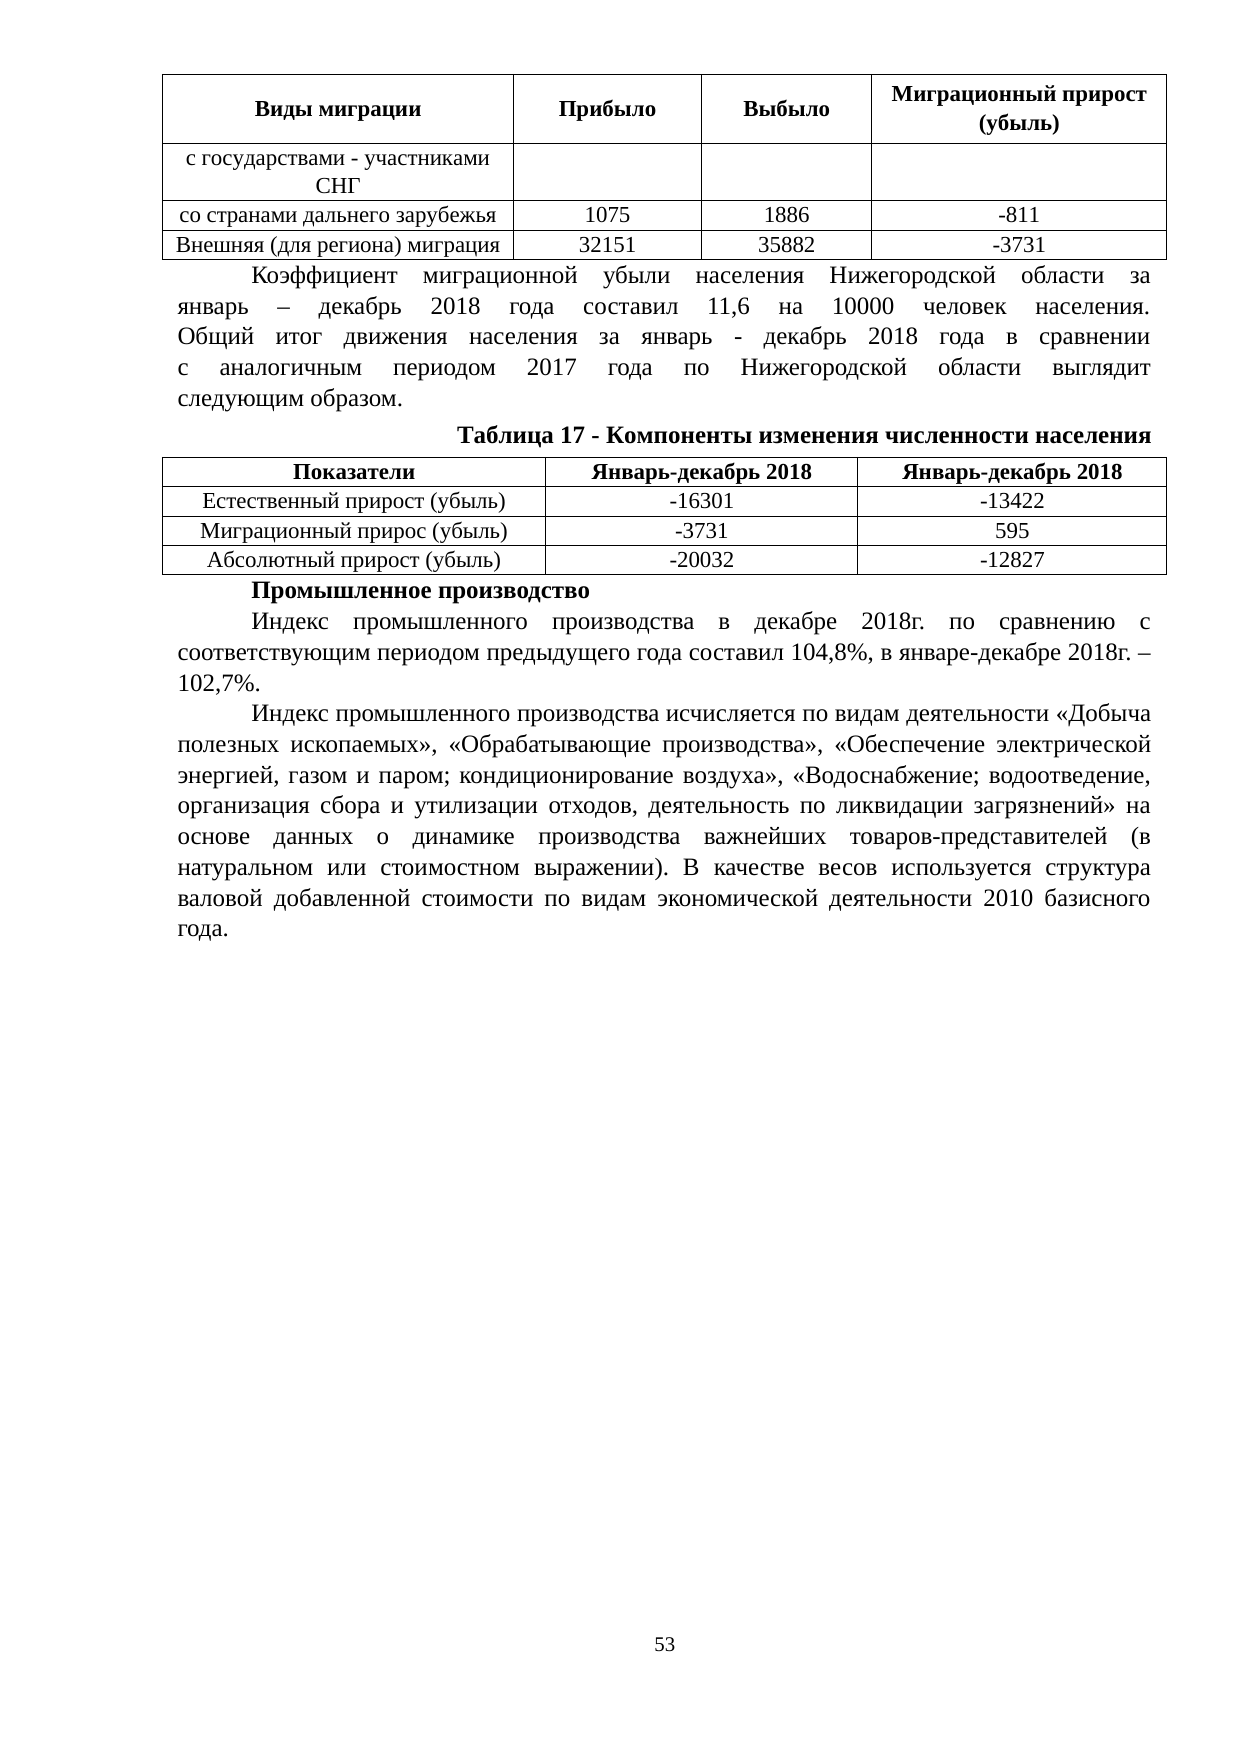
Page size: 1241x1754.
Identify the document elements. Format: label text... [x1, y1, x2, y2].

table_cell 1075 [514, 201, 701, 229]
table_cell Абсолютный прирост (убыль) [163, 546, 545, 574]
text Таблица 17 - Компоненты изменения численности населения [177, 420, 1152, 449]
text Индекс промышленного производства исчисляется по видам деятельности «Добыча полезных ископаемых», «Обрабатывающие производства», «Обеспечение электрической энергией, газом и паром; кондиционирование воздуха», «Водоснабжение; водоотведение, организация сбора и утилизации отходов, деятельность по ликвидации загрязнений» на основе данных о динамике производства важнейших товаров-представителей (в натуральном или стоимостном выражении). В качестве весов используется структура валовой добавленной стоимости по видам экономической деятельности 2010 базисного года. [177, 698, 1152, 942]
table_cell [514, 144, 701, 200]
table_cell 35882 [702, 231, 871, 259]
table_cell со странами дальнего зарубежья [163, 201, 513, 229]
table_cell 32151 [514, 231, 701, 259]
table_cell Миграционный прирос (убыль) [163, 517, 545, 545]
table_header Январь-декабрь 2018 [858, 458, 1166, 486]
table_cell -13422 [858, 487, 1166, 516]
table_header Выбыло [702, 75, 871, 143]
table_cell -811 [872, 201, 1166, 229]
table_cell с государствами - участниками СНГ [163, 144, 513, 200]
table_cell -3731 [546, 517, 857, 545]
table_header Прибыло [514, 75, 701, 143]
table_header Январь-декабрь 2018 [546, 458, 857, 486]
text Коэффициент миграционной убыли населения Нижегородской области за январь – декабрь 2018 года составил 11,6 на 10000 человек населения. Общий итог движения населения за январь - декабрь 2018 года в сравнении с аналогичным периодом 2017 года по Нижегородской области выглядит следующим образом. [177, 260, 1152, 412]
table_header Показатели [163, 458, 545, 486]
table_cell -16301 [546, 487, 857, 516]
text Индекс промышленного производства в декабре 2018г. по сравнению с соответствующим периодом предыдущего года составил 104,8%, в январе-декабре 2018г. – 102,7%. [177, 606, 1152, 696]
table_header Миграционный прирост (убыль) [872, 75, 1166, 143]
table_cell Естественный прирост (убыль) [163, 487, 545, 516]
table_cell [702, 144, 871, 200]
table_cell -12827 [858, 546, 1166, 574]
table_header Виды миграции [163, 75, 513, 143]
table_cell 595 [858, 517, 1166, 545]
table_cell [872, 144, 1166, 200]
text Промышленное производство [177, 575, 1152, 604]
table_cell -20032 [546, 546, 857, 574]
table_cell 1886 [702, 201, 871, 229]
table_cell -3731 [872, 231, 1166, 259]
table_cell Внешняя (для региона) миграция [163, 231, 513, 259]
